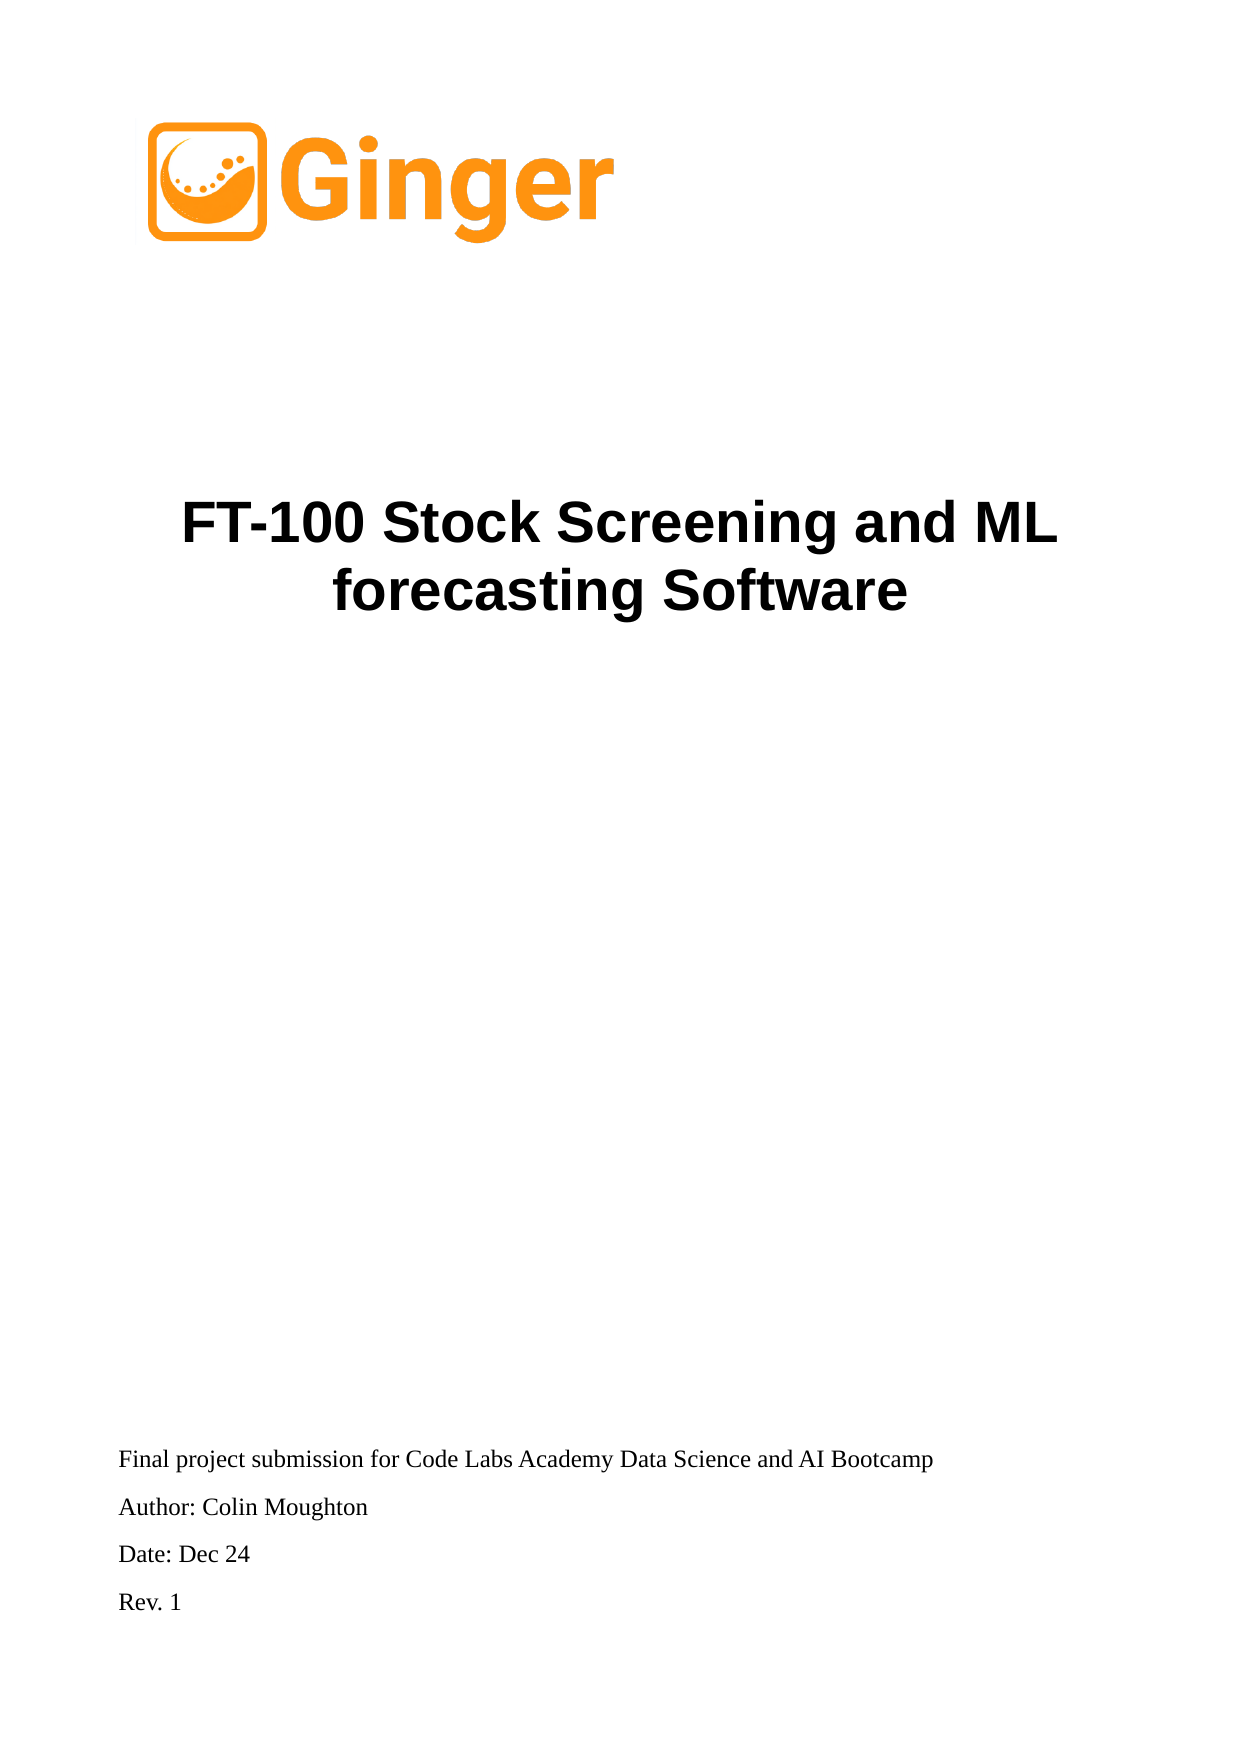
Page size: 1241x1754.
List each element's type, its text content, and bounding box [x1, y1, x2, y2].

text Rev. 1 [118, 1587, 1122, 1616]
picture [122, 118, 631, 245]
text Date: Dec 24 [118, 1539, 1122, 1568]
text Author: Colin Moughton [118, 1492, 1122, 1520]
text Final project submission for Code Labs Academy Data Science and AI Bootcamp [118, 1444, 1122, 1473]
title FT-100 Stock Screening and ML forecasting Software [118, 488, 1122, 622]
